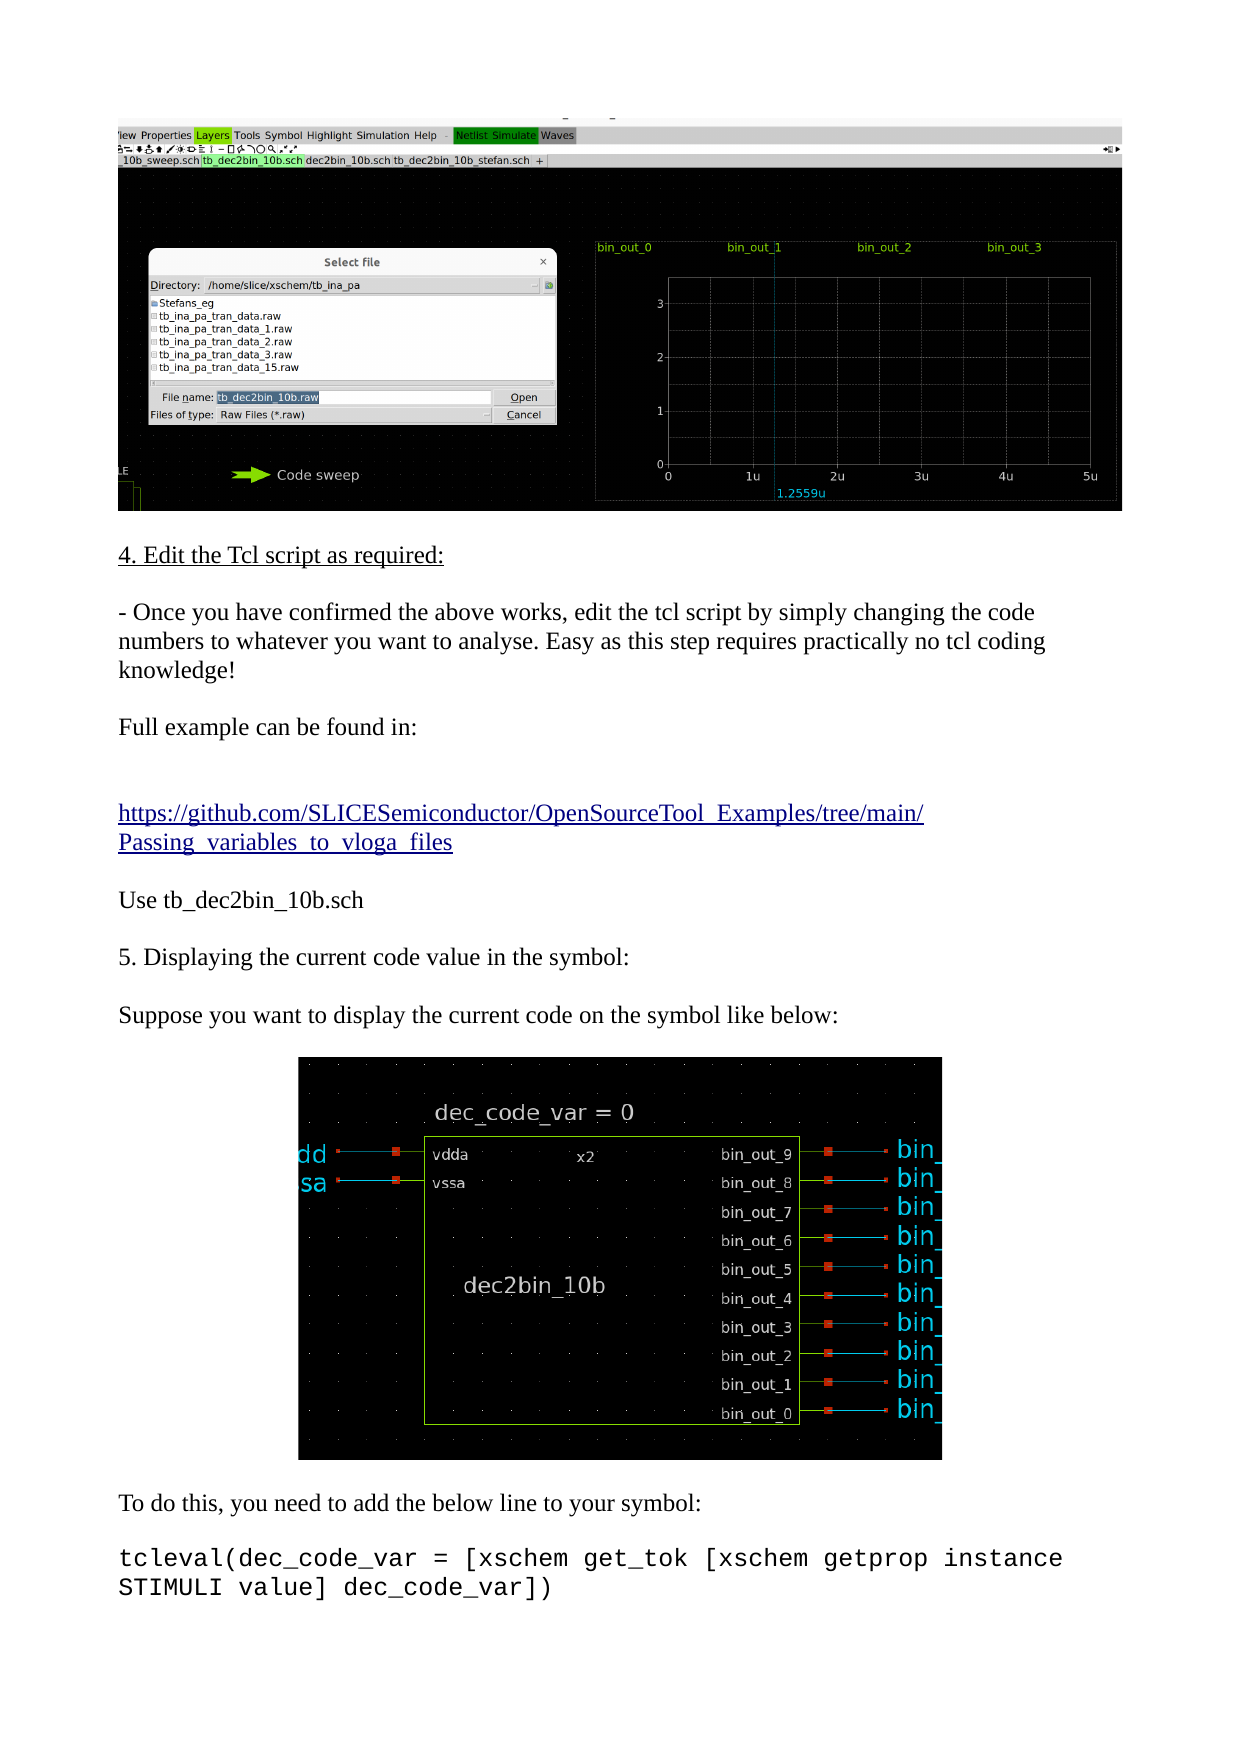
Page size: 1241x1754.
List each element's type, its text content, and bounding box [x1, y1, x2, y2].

picture [298, 1057, 943, 1460]
text https://github.com/SLICESemiconductor/OpenSourceTool_Examples/tree/main/Passing_variables_to_vloga_files [118, 798, 1122, 856]
picture [118, 118, 1123, 511]
text Use tb_dec2bin_10b.sch [118, 885, 1122, 913]
text tcleval(dec_code_var = [xschem get_tok [xschem getprop instance STIMULI value] dec_code_var]) [118, 1546, 1122, 1603]
text 5. Displaying the current code value in the symbol: [118, 942, 1122, 971]
text Suppose you want to display the current code on the symbol like below: [118, 1000, 1122, 1028]
text 4. Edit the Tcl script as required: [118, 540, 1122, 568]
text Full example can be found in: [118, 712, 1122, 741]
text - Once you have confirmed the above works, edit the tcl script by simply changing the code numbers to whatever you want to analyse. Easy as this step requires practically no tcl coding knowledge! [118, 597, 1122, 683]
text To do this, you need to add the below line to your symbol: [118, 1488, 1122, 1517]
